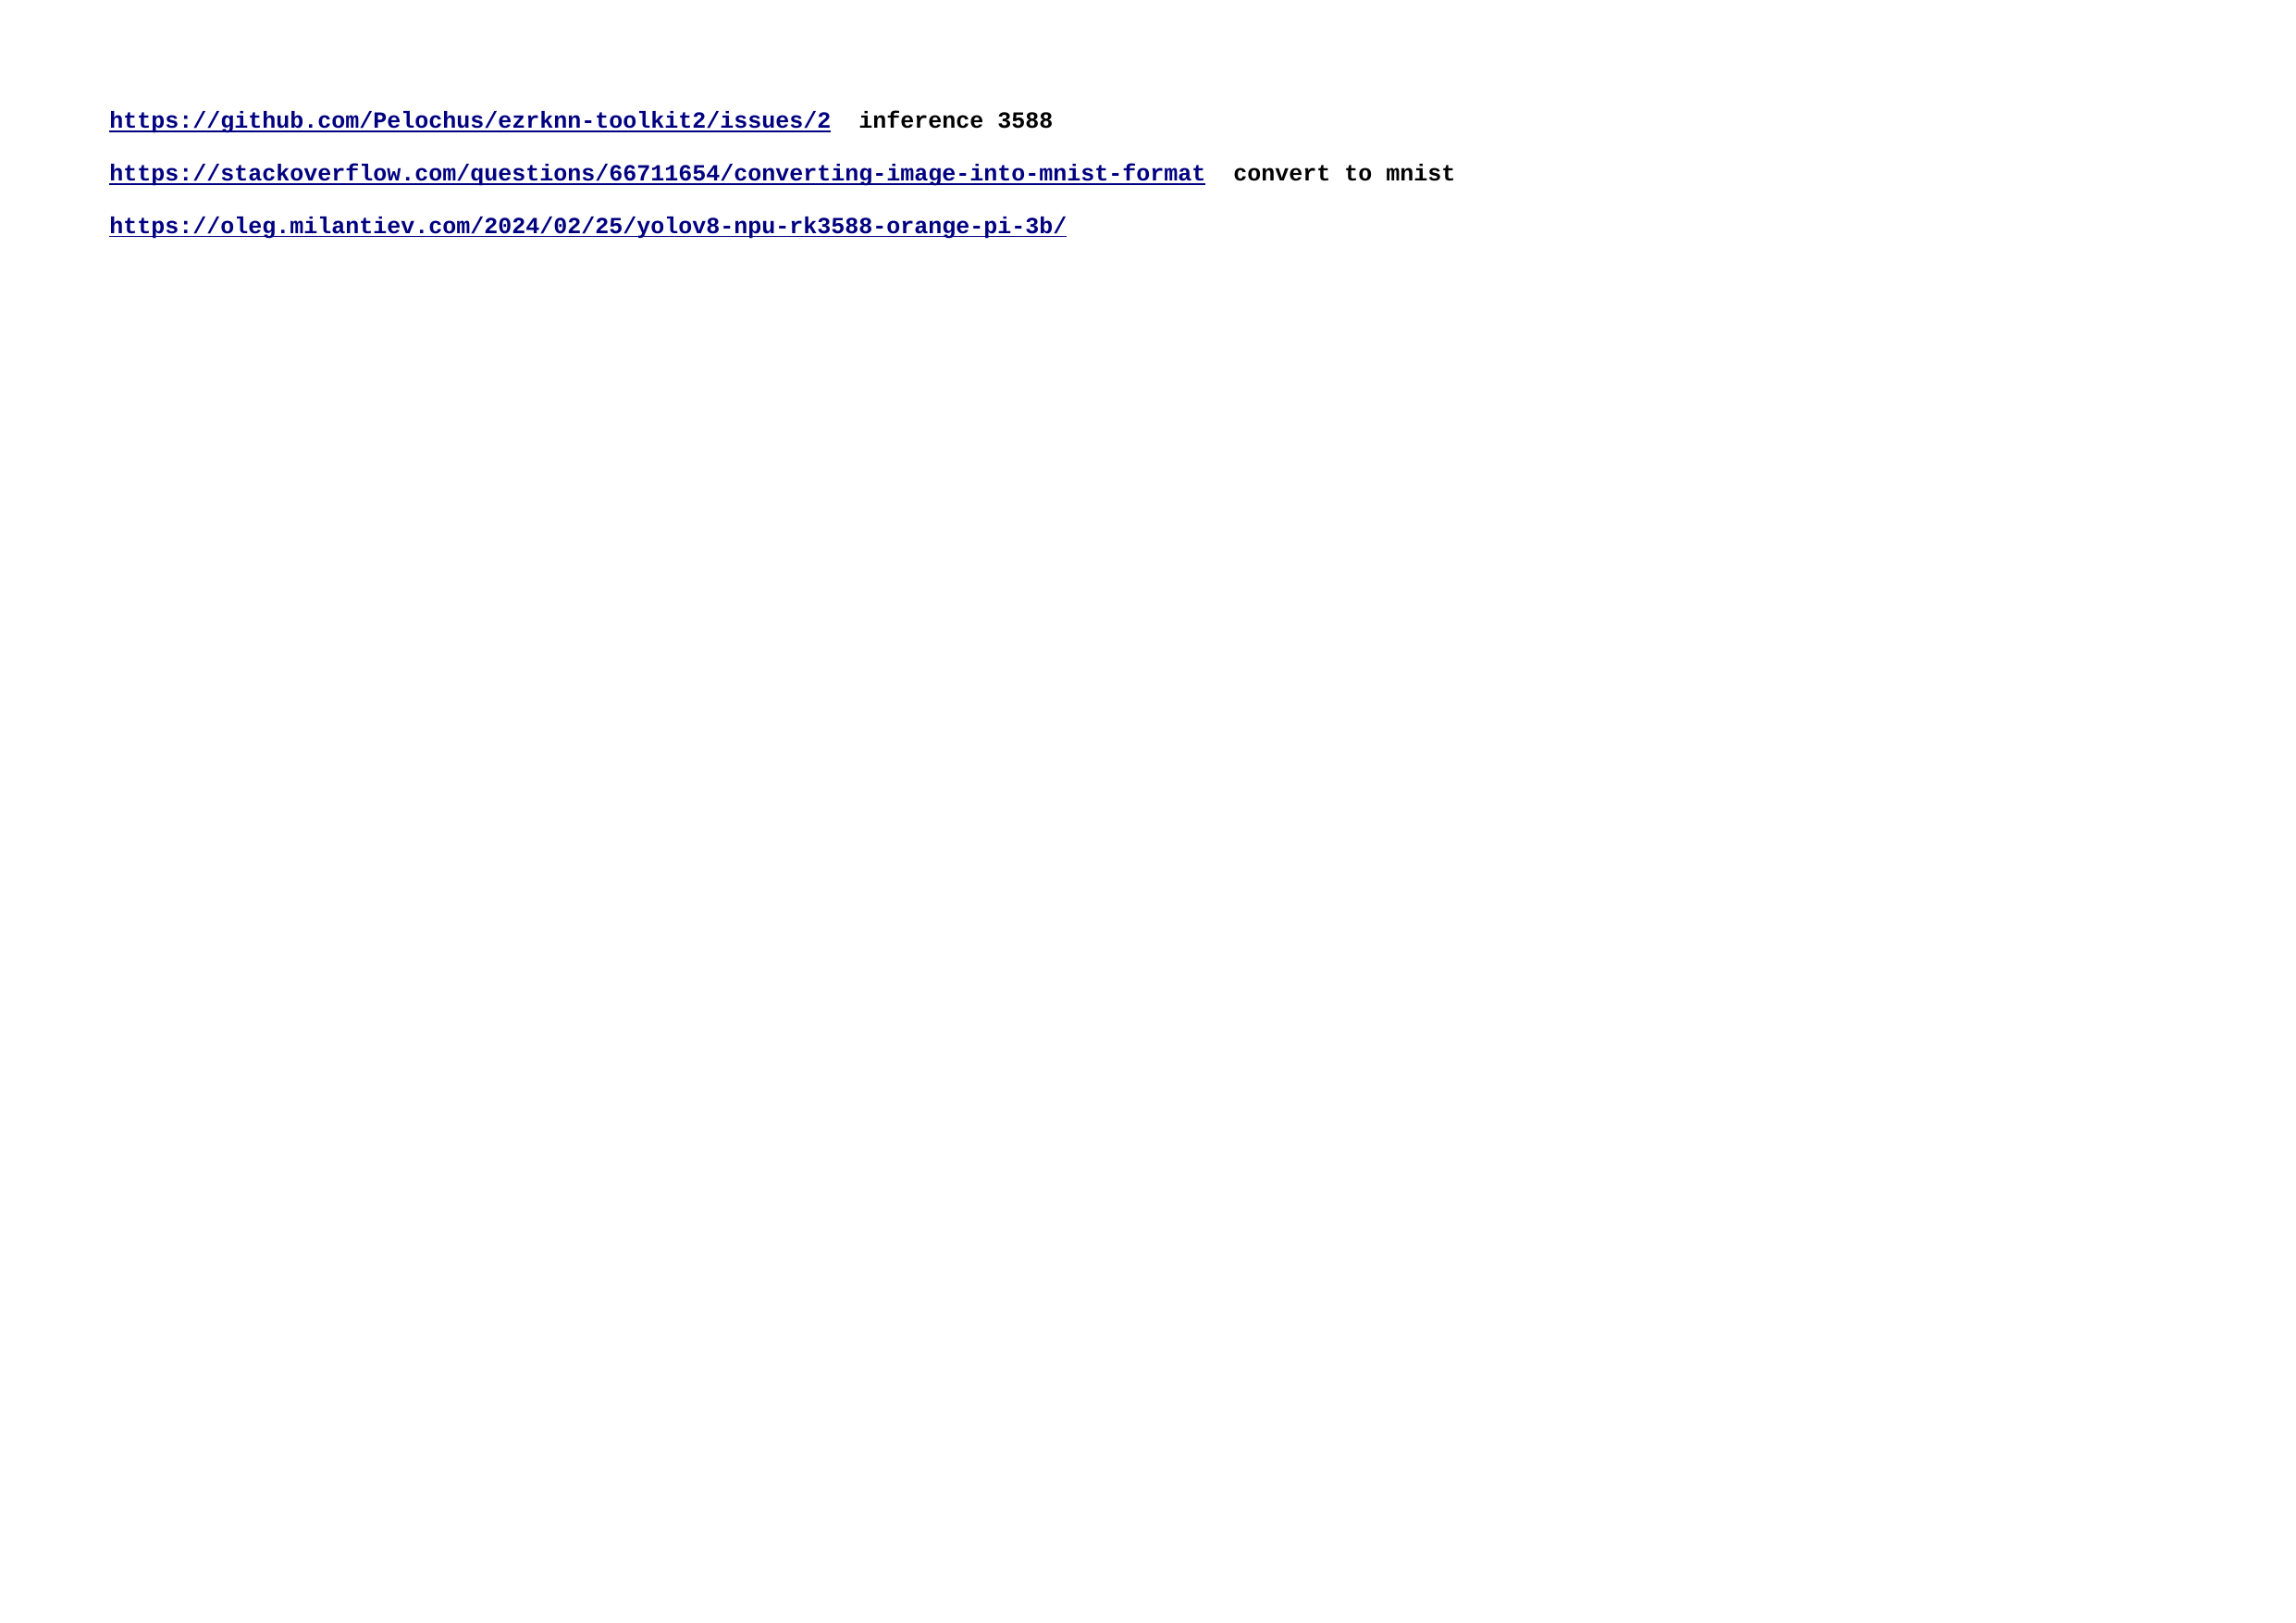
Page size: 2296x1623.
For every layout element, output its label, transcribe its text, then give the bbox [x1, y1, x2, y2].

text https://github.com/Pelochus/ezrknn-toolkit2/issues/2 inference 3588 [109, 109, 2186, 135]
text https://oleg.milantiev.com/2024/02/25/yolov8-npu-rk3588-orange-pi-3b/ [109, 214, 2186, 241]
text https://stackoverflow.com/questions/66711654/converting-image-into-mnist-format convert to mnist [109, 162, 2186, 188]
